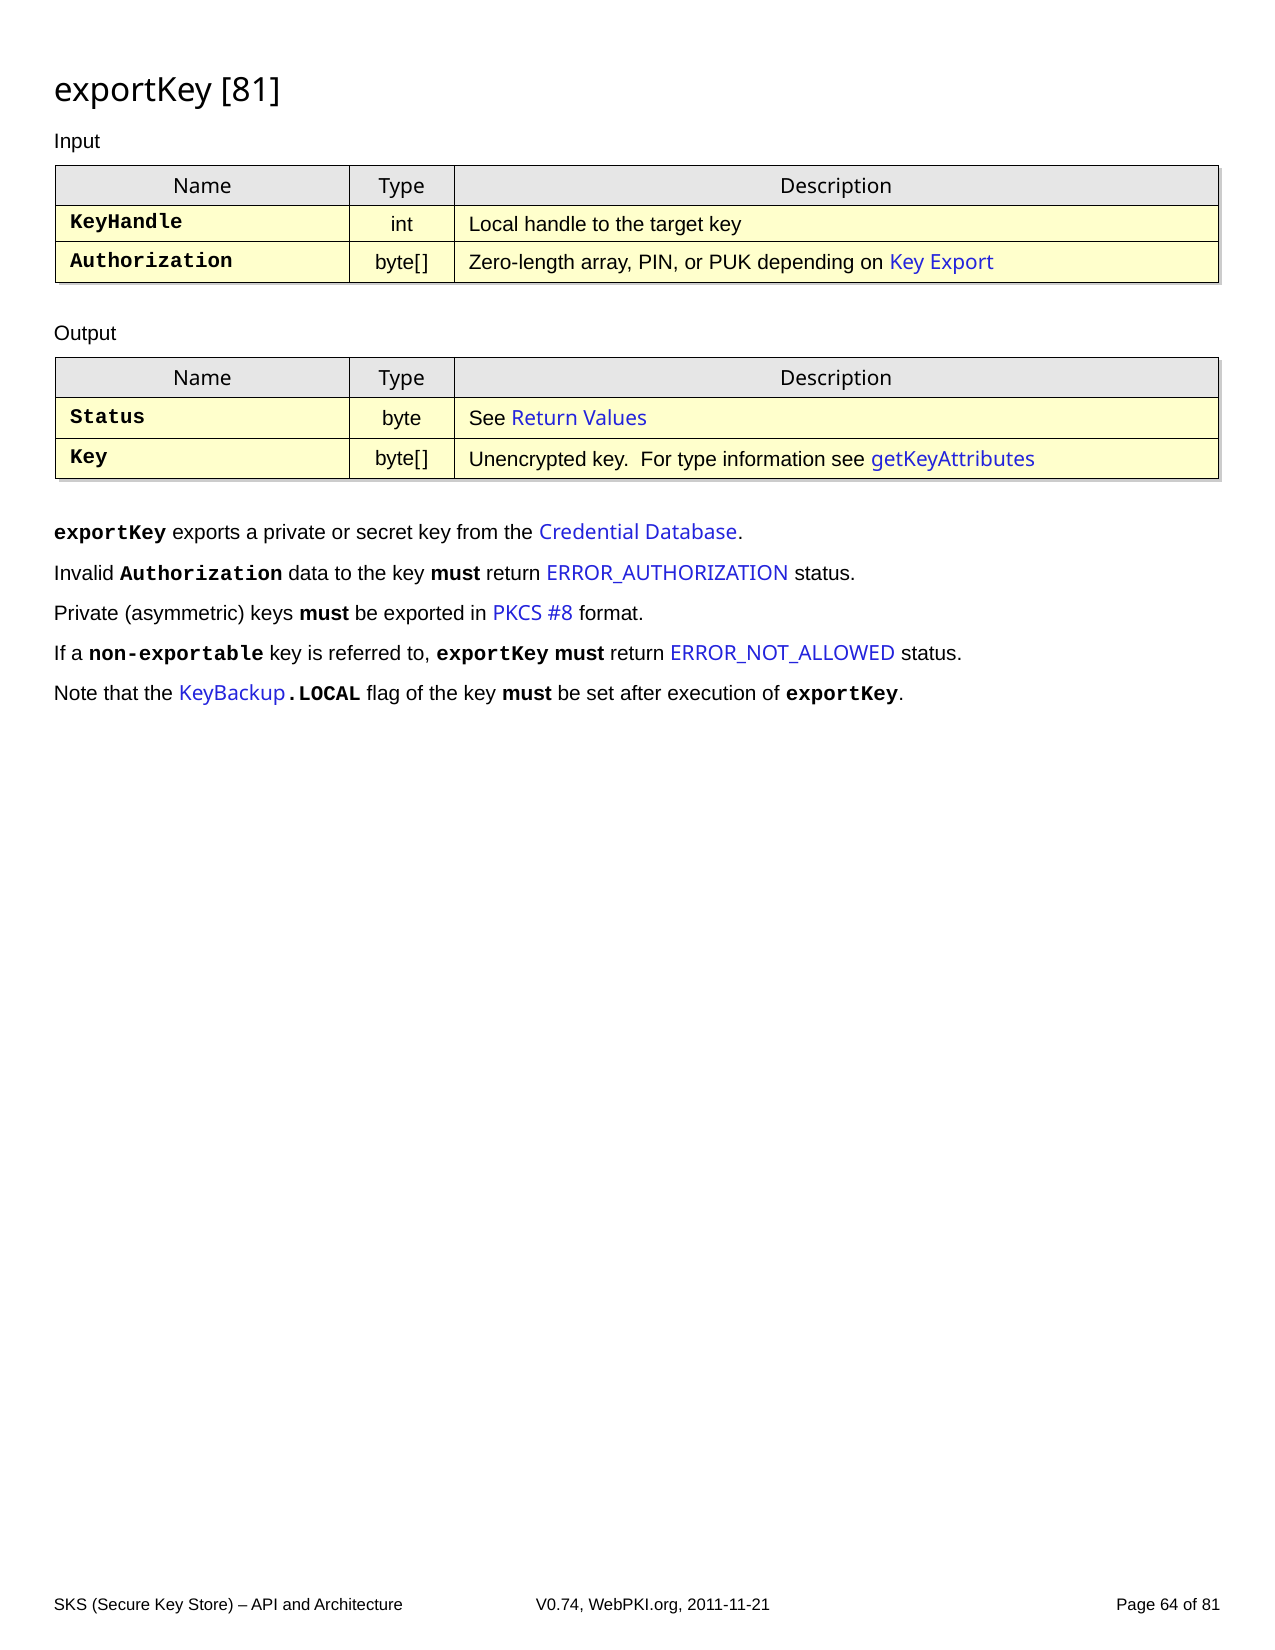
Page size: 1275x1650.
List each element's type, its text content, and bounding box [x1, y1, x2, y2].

table_cell byte [350, 398, 454, 438]
table_header Name [56, 358, 349, 397]
table_cell Local handle to the target key [455, 206, 1218, 241]
text Output [54, 321, 1221, 345]
table_cell int [350, 206, 454, 241]
table_cell Zero-length array, PIN, or PUK depending on Key Export [455, 242, 1218, 282]
table_header Description [455, 166, 1218, 205]
table_cell byte⁮[ ] [350, 439, 454, 478]
text exportKey exports a private or secret key from the Credential Database. [54, 517, 1221, 546]
text Invalid Authorization data to the key must return ERROR_AUTHORIZATION status. [54, 558, 1221, 586]
text If a non-exportable key is referred to, exportKey must return ERROR_NOT_ALLOWED status. [54, 638, 1221, 667]
text Input [54, 129, 1221, 153]
table_header Name [56, 166, 349, 205]
table_cell KeyHandle [56, 206, 349, 241]
table_cell byte⁮[ ] [350, 242, 454, 282]
table_header Type [350, 358, 454, 397]
table_cell Authorization [56, 242, 349, 282]
table_header Description [455, 358, 1218, 397]
table_header Type [350, 166, 454, 205]
subtitle exportKey [81] [54, 66, 1221, 111]
table_cell Key [56, 439, 349, 478]
table_cell See Return Values [455, 398, 1218, 438]
table_cell Unencrypted key. For type information see getKeyAttributes [455, 439, 1218, 478]
table_cell Status [56, 398, 349, 438]
text Note that the KeyBackup.LOCAL flag of the key must be set after execution of exportKey. [54, 678, 1221, 707]
text Private (asymmetric) keys must be exported in PKCS #8 format. [54, 598, 1221, 626]
